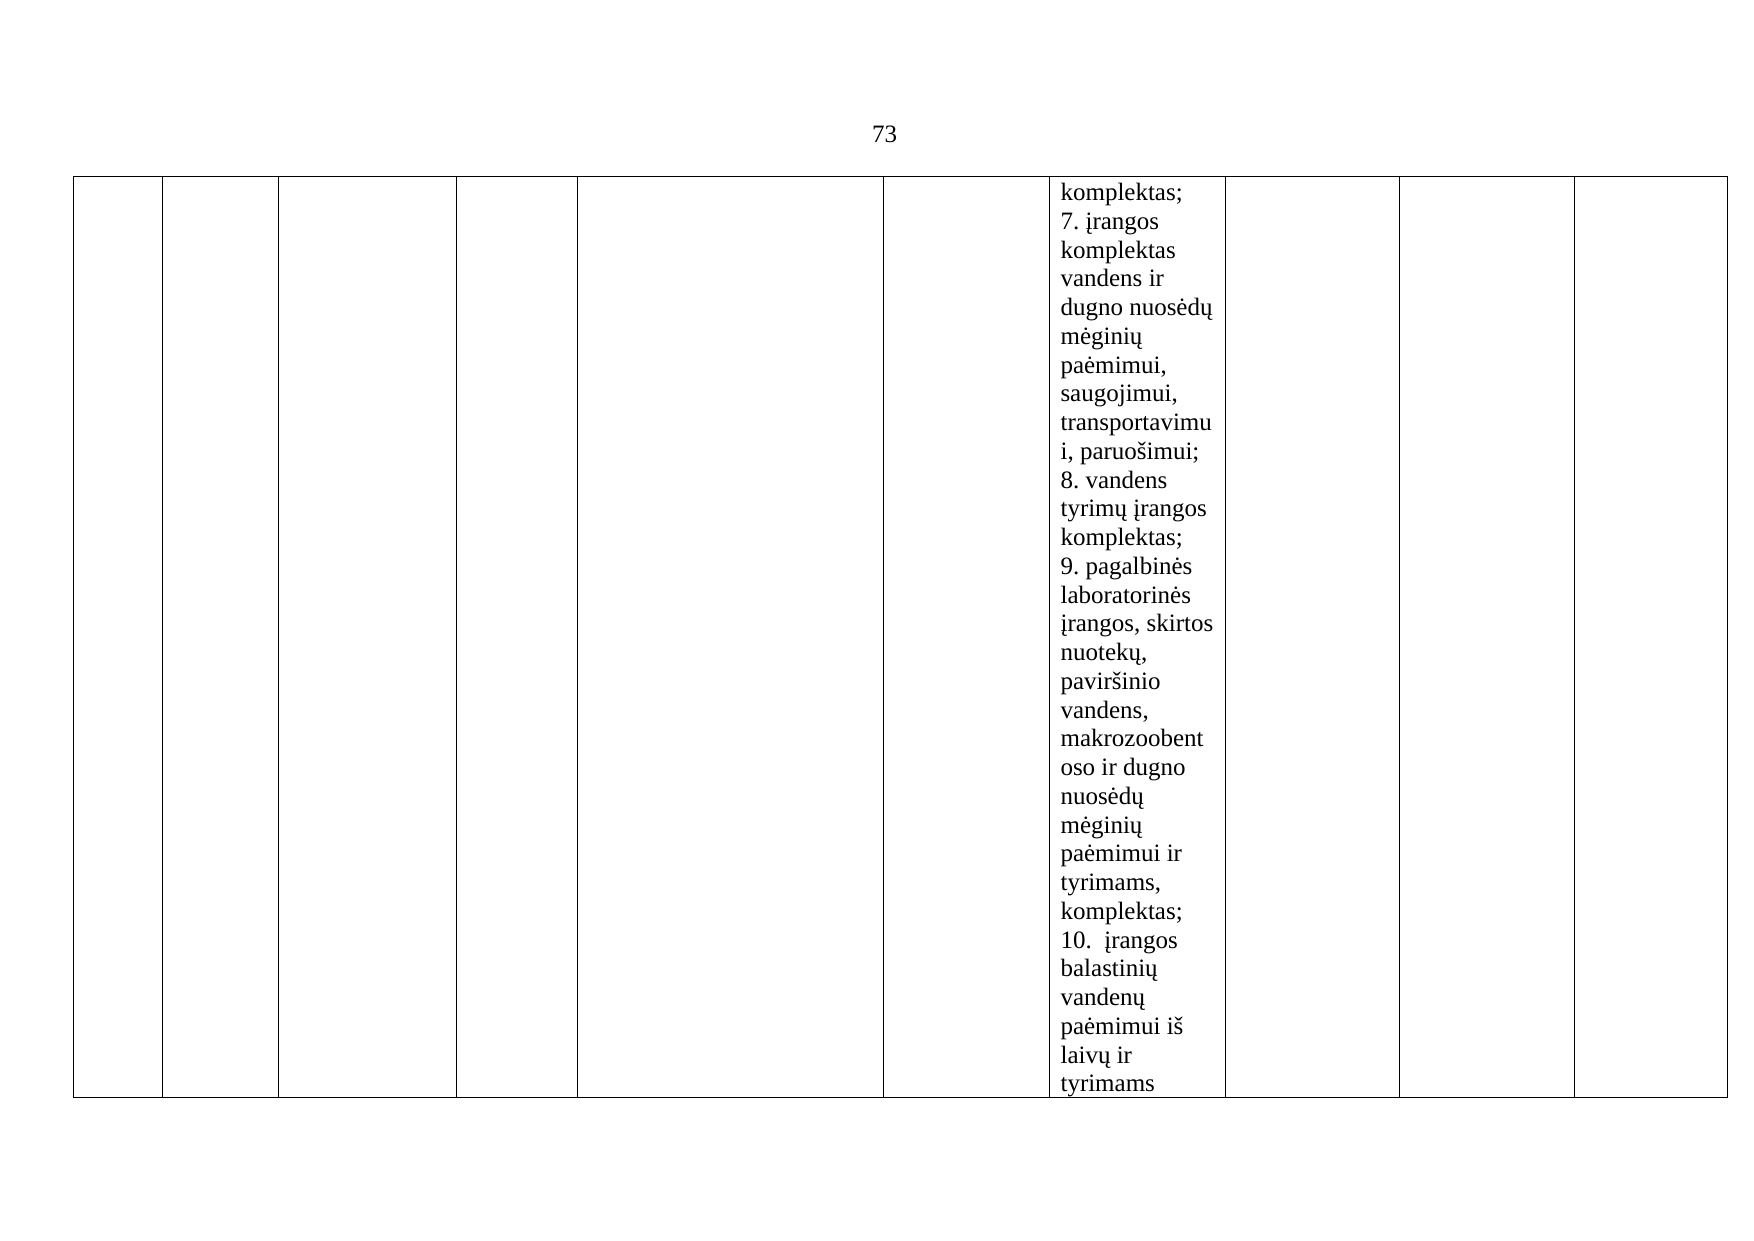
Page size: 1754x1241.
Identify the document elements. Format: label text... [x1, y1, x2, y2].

table_cell komplektas; 7. įrangos komplektas vandens ir dugno nuosėdų mėginių paėmimui, saugojimui, transportavimui, paruošimui; 8. vandens tyrimų įrangos komplektas; 9. pagalbinės laboratorinės įrangos, skirtos nuotekų, paviršinio vandens, makrozoobentoso ir dugno nuosėdų mėginių paėmimui ir tyrimams, komplektas; 10. įrangos balastinių vandenų paėmimui iš laivų ir tyrimams [1050, 177, 1225, 1097]
table_cell [1400, 177, 1574, 1097]
table_cell [1575, 177, 1727, 1097]
table_cell [457, 177, 577, 1097]
table_cell [74, 177, 162, 1097]
table_cell [884, 177, 1049, 1097]
table_cell [163, 177, 278, 1097]
table_cell [279, 177, 456, 1097]
table_cell [1226, 177, 1399, 1097]
table_cell [578, 177, 883, 1097]
